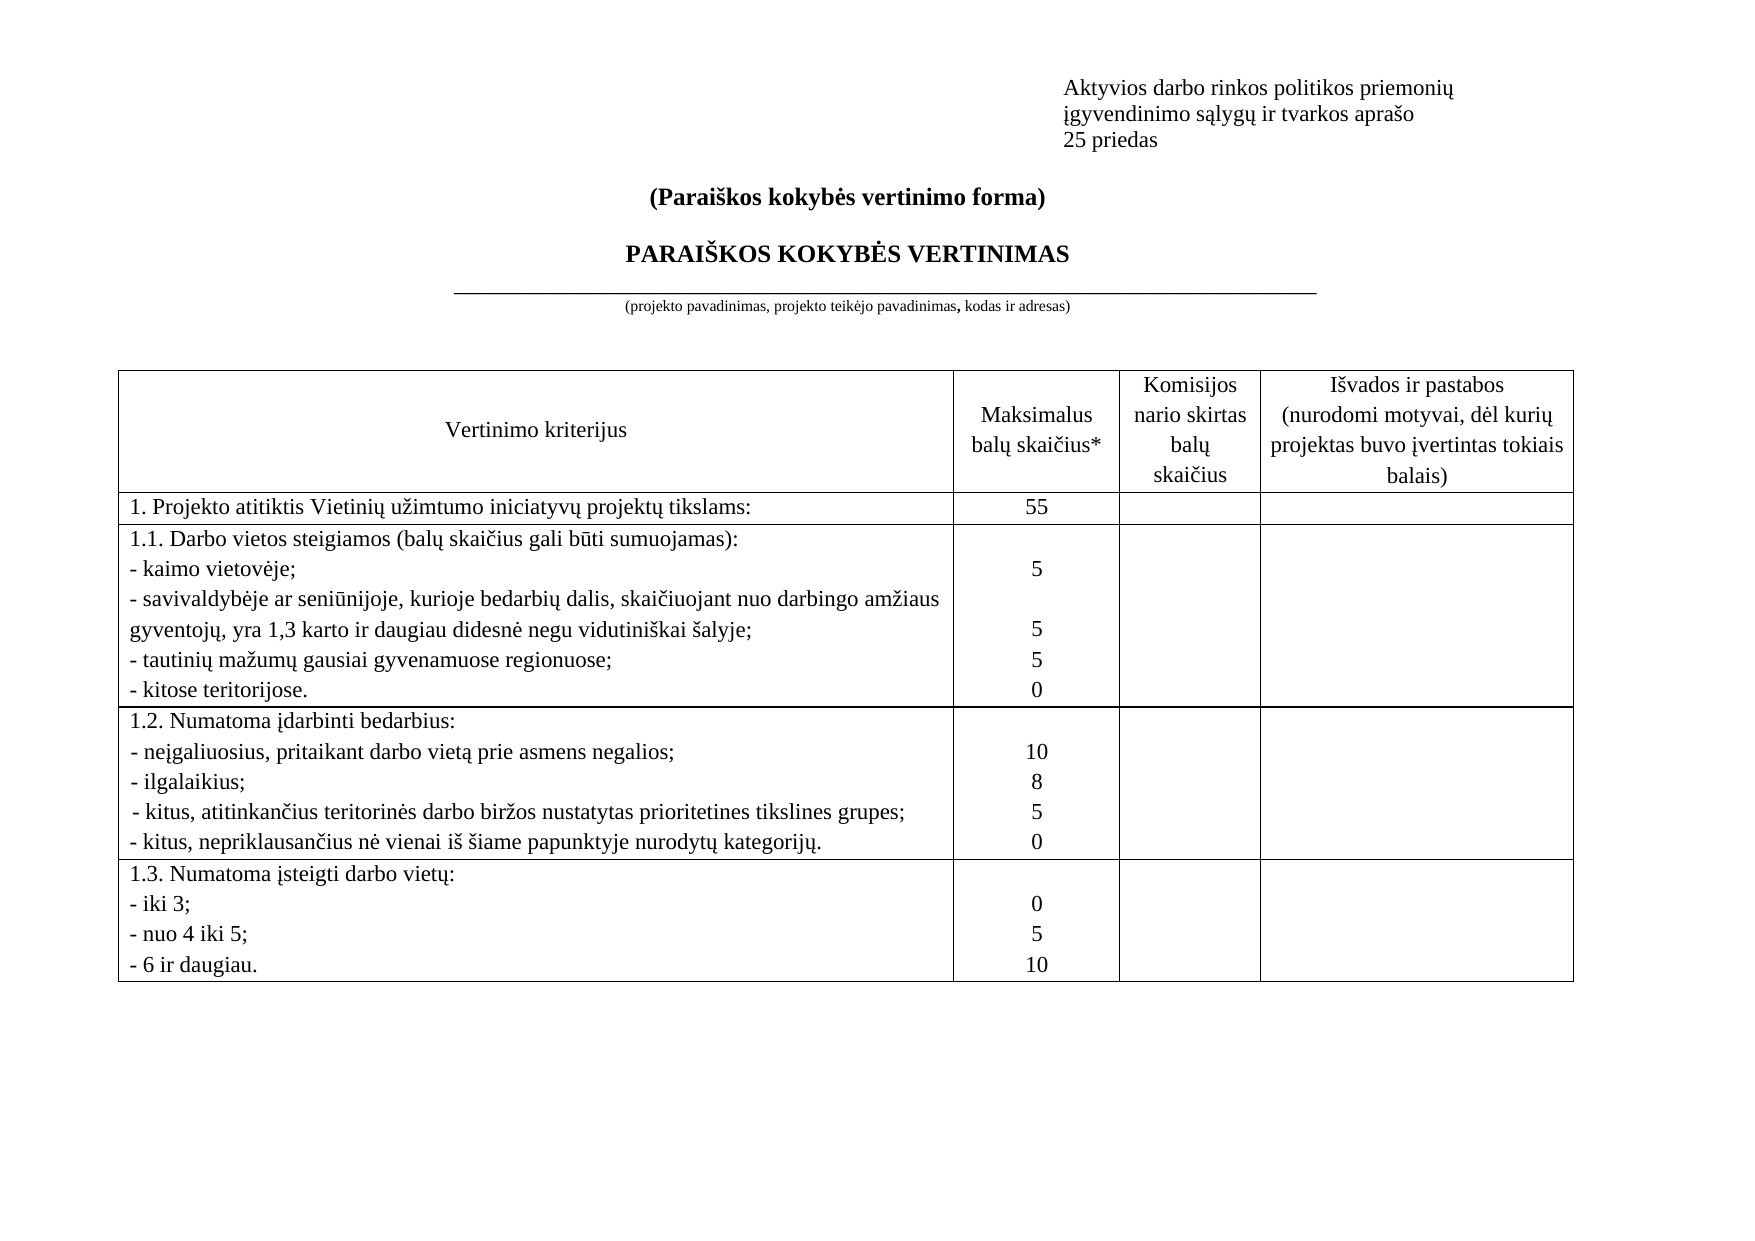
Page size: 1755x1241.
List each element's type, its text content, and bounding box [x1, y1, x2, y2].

text _____________________________________________________________________ [118, 268, 1577, 297]
table_cell 1. Projekto atitiktis Vietinių užimtumo iniciatyvų projektų tikslams: [119, 493, 953, 524]
table_cell 10 8 5 0 [954, 708, 1119, 859]
table_cell [1261, 493, 1573, 524]
table_cell 1.1. Darbo vietos steigiamos (balų skaičius gali būti sumuojamas): - kaimo vietovėje; - savivaldybėje ar seniūnijoje, kurioje bedarbių dalis, skaičiuojant nuo darbingo amžiaus gyventojų, yra 1,3 karto ir daugiau didesnė negu vidutiniškai šalyje; - tautinių mažumų gausiai gyvenamuose regionuose; - kitose teritorijose. [119, 525, 953, 706]
table_cell [1261, 525, 1573, 706]
table_cell [1120, 525, 1260, 706]
text Aktyvios darbo rinkos politikos priemonių [1063, 74, 1577, 100]
table_cell [1120, 493, 1260, 524]
table_header Vertinimo kriterijus [119, 371, 953, 492]
text (projekto pavadinimas, projekto teikėjo pavadinimas, kodas ir adresas) [118, 297, 1577, 325]
table_header Komisijos nario skirtas balų skaičius [1120, 371, 1260, 492]
text (Paraiškos kokybės vertinimo forma) [118, 182, 1577, 210]
table_cell 55 [954, 493, 1119, 524]
text 25 priedas [1063, 127, 1577, 153]
table_cell 5 5 5 0 [954, 525, 1119, 706]
text PARAIŠKOS KOKYBĖS VERTINIMAS [118, 239, 1577, 268]
table_cell [1261, 708, 1573, 859]
text įgyvendinimo sąlygų ir tvarkos aprašo [1063, 100, 1577, 127]
table_header Išvados ir pastabos (nurodomi motyvai, dėl kurių projektas buvo įvertintas tokiais balais) [1261, 371, 1573, 492]
table_header Maksimalus balų skaičius* [954, 371, 1119, 492]
table_cell 0 5 10 [954, 860, 1119, 981]
table_cell 1.3. Numatoma įsteigti darbo vietų: - iki 3; - nuo 4 iki 5; - 6 ir daugiau. [119, 860, 953, 981]
table_cell [1261, 860, 1573, 981]
table_cell [1120, 860, 1260, 981]
table_cell 1.2. Numatoma įdarbinti bedarbius: - neįgaliuosius, pritaikant darbo vietą prie asmens negalios; - ilgalaikius; - kitus, atitinkančius teritorinės darbo biržos nustatytas prioritetines tikslines grupes; - kitus, nepriklausančius nė vienai iš šiame papunktyje nurodytų kategorijų. [119, 708, 953, 859]
table_cell [1120, 708, 1260, 859]
